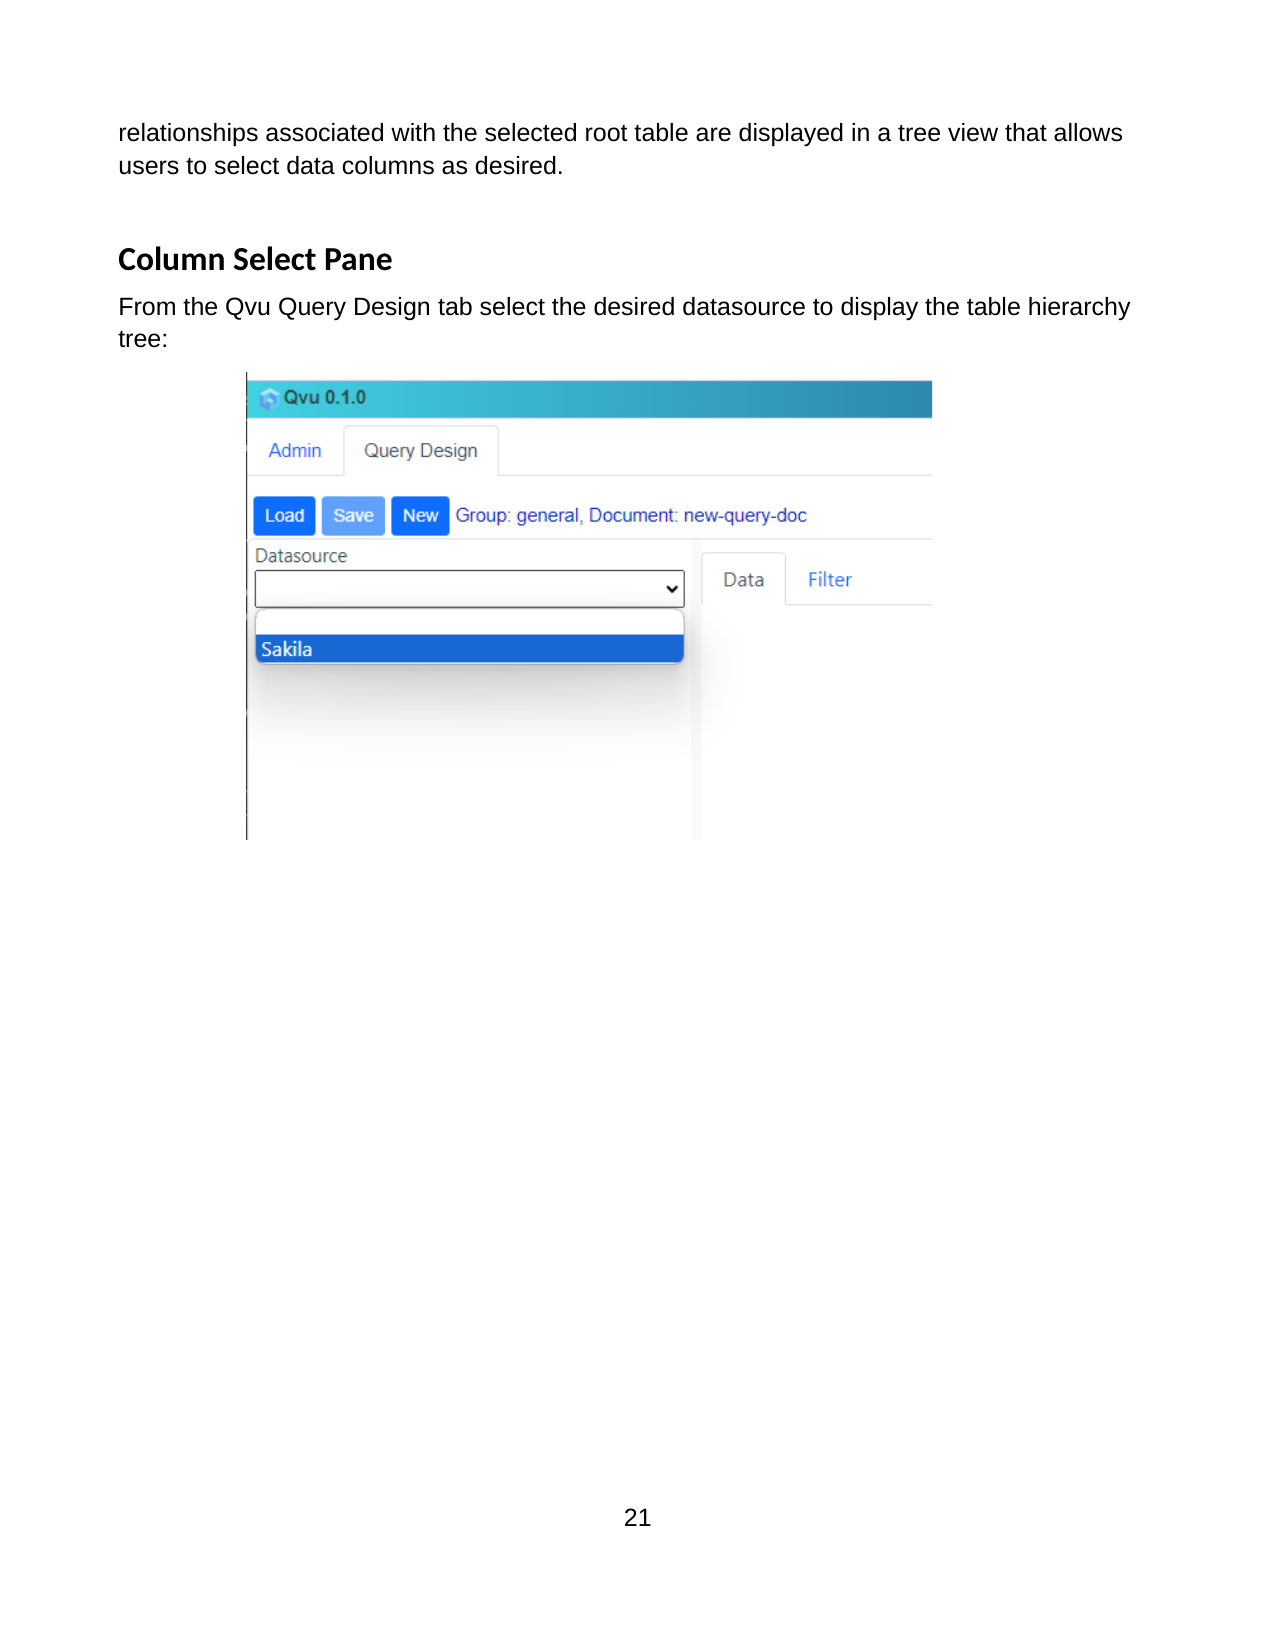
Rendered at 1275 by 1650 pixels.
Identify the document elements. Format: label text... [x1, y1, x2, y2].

text relationships associated with the selected root table are displayed in a tree view that allows users to select data columns as desired. [118, 118, 1157, 180]
picture [246, 372, 933, 840]
subtitle Column Select Pane [118, 238, 1157, 279]
text From the Qvu Query Design tab select the desired datasource to display the table hierarchy tree: [118, 291, 1157, 353]
